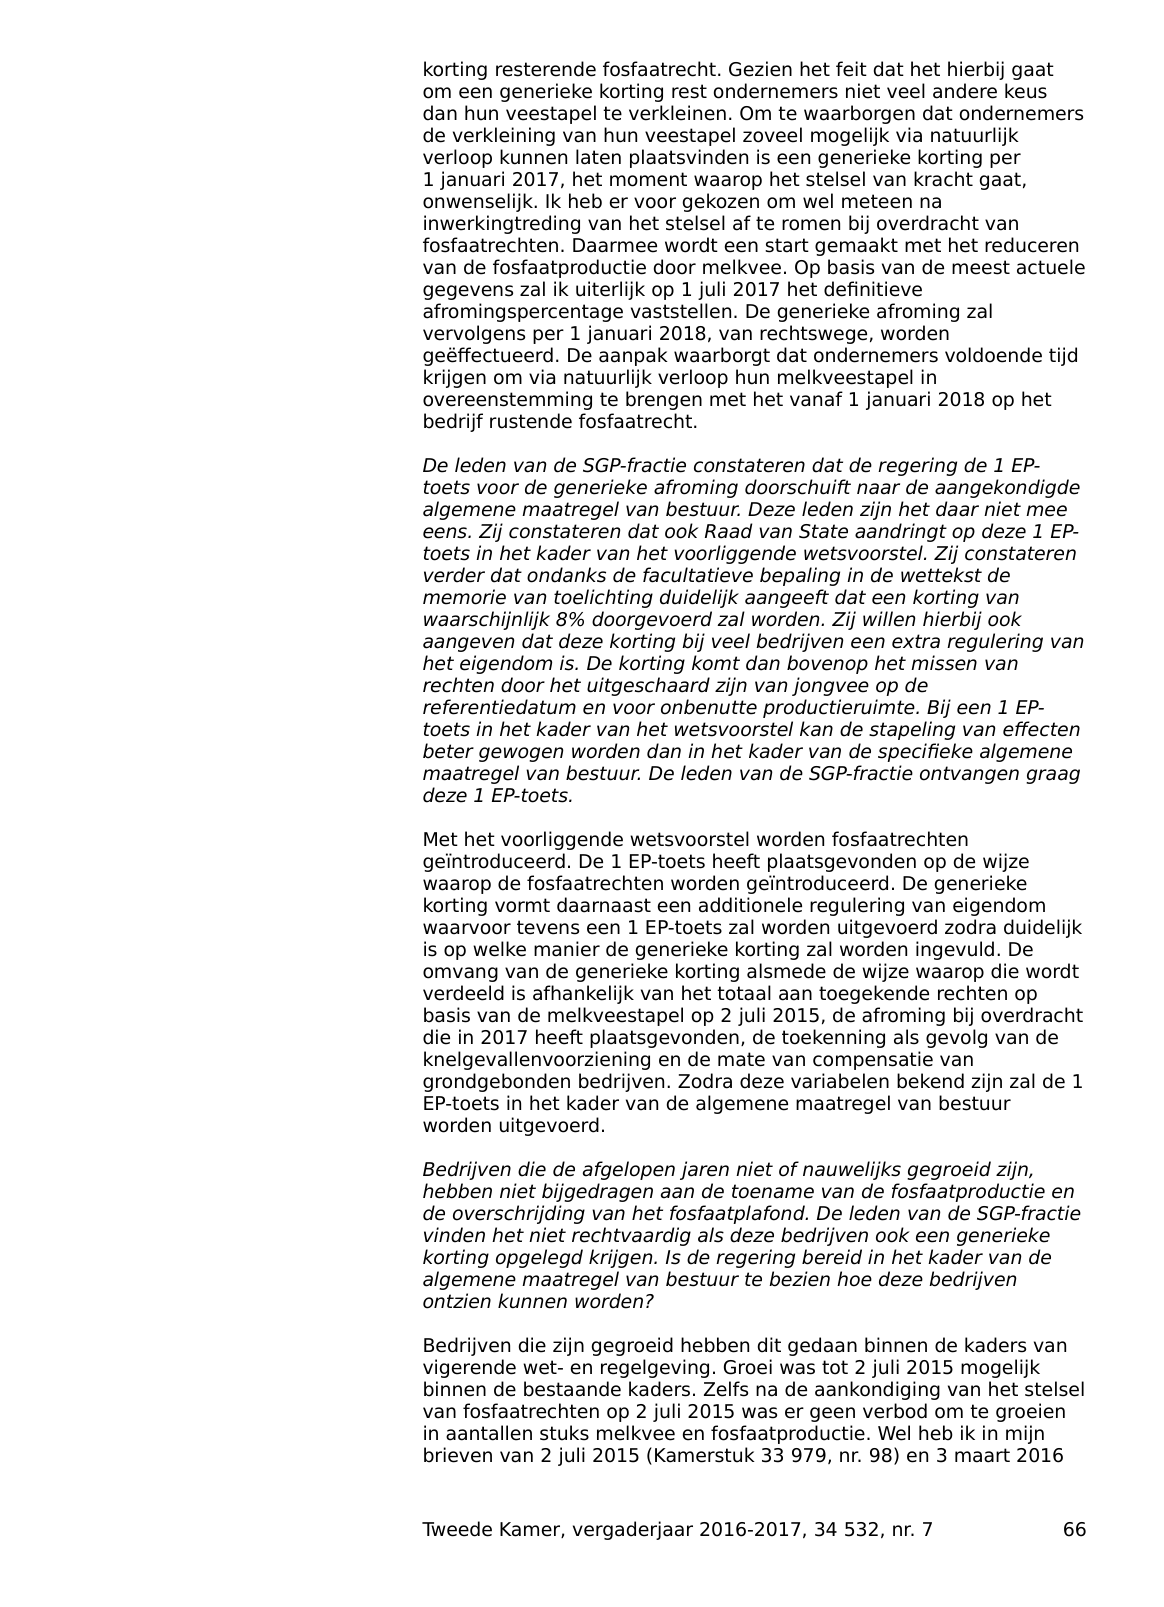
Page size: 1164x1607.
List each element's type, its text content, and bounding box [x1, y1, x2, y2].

text korting resterende fosfaatrecht. Gezien het feit dat het hierbij gaat om een generieke korting rest ondernemers niet veel andere keus dan hun veestapel te verkleinen. Om te waarborgen dat ondernemers de verkleining van hun veestapel zoveel mogelijk via natuurlijk verloop kunnen laten plaatsvinden is een generieke korting per 1 januari 2017, het moment waarop het stelsel van kracht gaat, onwenselijk. Ik heb er voor gekozen om wel meteen na inwerkingtreding van het stelsel af te romen bij overdracht van fosfaatrechten. Daarmee wordt een start gemaakt met het reduceren van de fosfaatproductie door melkvee. Op basis van de meest actuele gegevens zal ik uiterlijk op 1 juli 2017 het definitieve afromingspercentage vaststellen. De generieke afroming zal vervolgens per 1 januari 2018, van rechtswege, worden geëffectueerd. De aanpak waarborgt dat ondernemers voldoende tijd krijgen om via natuurlijk verloop hun melkveestapel in overeenstemming te brengen met het vanaf 1 januari 2018 op het bedrijf rustende fosfaatrecht. [422, 59, 1087, 433]
text Bedrijven die zijn gegroeid hebben dit gedaan binnen de kaders van vigerende wet- en regelgeving. Groei was tot 2 juli 2015 mogelijk binnen de bestaande kaders. Zelfs na de aankondiging van het stelsel van fosfaatrechten op 2 juli 2015 was er geen verbod om te groeien in aantallen stuks melkvee en fosfaatproductie. Wel heb ik in mijn brieven van 2 juli 2015 (Kamerstuk 33 979, nr. 98) en 3 maart 2016 [422, 1335, 1087, 1467]
text Met het voorliggende wetsvoorstel worden fosfaatrechten geïntroduceerd. De 1 EP-toets heeft plaatsgevonden op de wijze waarop de fosfaatrechten worden geïntroduceerd. De generieke korting vormt daarnaast een additionele regulering van eigendom waarvoor tevens een 1 EP-toets zal worden uitgevoerd zodra duidelijk is op welke manier de generieke korting zal worden ingevuld. De omvang van de generieke korting alsmede de wijze waarop die wordt verdeeld is afhankelijk van het totaal aan toegekende rechten op basis van de melkveestapel op 2 juli 2015, de afroming bij overdracht die in 2017 heeft plaatsgevonden, de toekenning als gevolg van de knelgevallenvoorziening en de mate van compensatie van grondgebonden bedrijven. Zodra deze variabelen bekend zijn zal de 1 EP-toets in het kader van de algemene maatregel van bestuur worden uitgevoerd. [422, 829, 1087, 1136]
text De leden van de SGP-fractie constateren dat de regering de 1 EP-toets voor de generieke afroming doorschuift naar de aangekondigde algemene maatregel van bestuur. Deze leden zijn het daar niet mee eens. Zij constateren dat ook Raad van State aandringt op deze 1 EP-toets in het kader van het voorliggende wetsvoorstel. Zij constateren verder dat ondanks de facultatieve bepaling in de wettekst de memorie van toelichting duidelijk aangeeft dat een korting van waarschijnlijk 8% doorgevoerd zal worden. Zij willen hierbij ook aangeven dat deze korting bij veel bedrijven een extra regulering van het eigendom is. De korting komt dan bovenop het missen van rechten door het uitgeschaard zijn van jongvee op de referentiedatum en voor onbenutte productieruimte. Bij een 1 EP-toets in het kader van het wetsvoorstel kan de stapeling van effecten beter gewogen worden dan in het kader van de specifieke algemene maatregel van bestuur. De leden van de SGP-fractie ontvangen graag deze 1 EP-toets. [422, 455, 1087, 807]
text Bedrijven die de afgelopen jaren niet of nauwelijks gegroeid zijn, hebben niet bijgedragen aan de toename van de fosfaatproductie en de overschrijding van het fosfaatplafond. De leden van de SGP-fractie vinden het niet rechtvaardig als deze bedrijven ook een generieke korting opgelegd krijgen. Is de regering bereid in het kader van de algemene maatregel van bestuur te bezien hoe deze bedrijven ontzien kunnen worden? [422, 1159, 1087, 1312]
